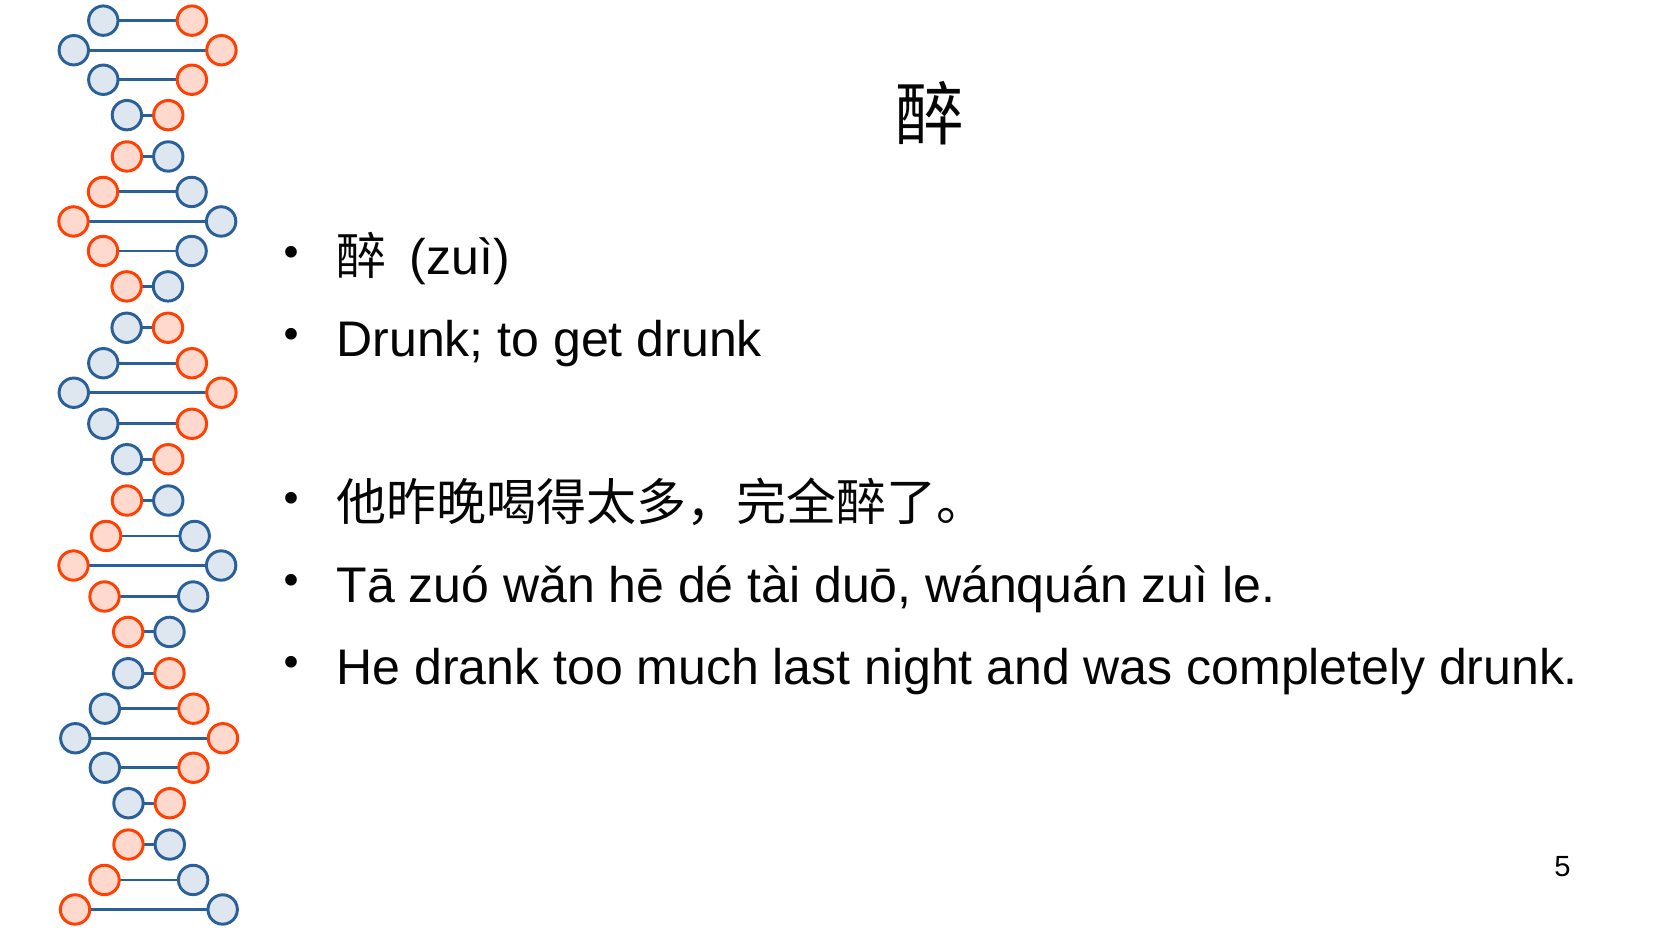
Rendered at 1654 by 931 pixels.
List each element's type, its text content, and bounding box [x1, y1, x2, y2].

list 醉 (zuì) Drunk; to get drunk 他昨晚喝得太多，完全醉了。 Tā zuó wǎn hē dé tài duō, wánquán zuì le. He drank too much last night and was completely drunk. [265, 224, 1595, 764]
title 醉 [265, 35, 1595, 189]
